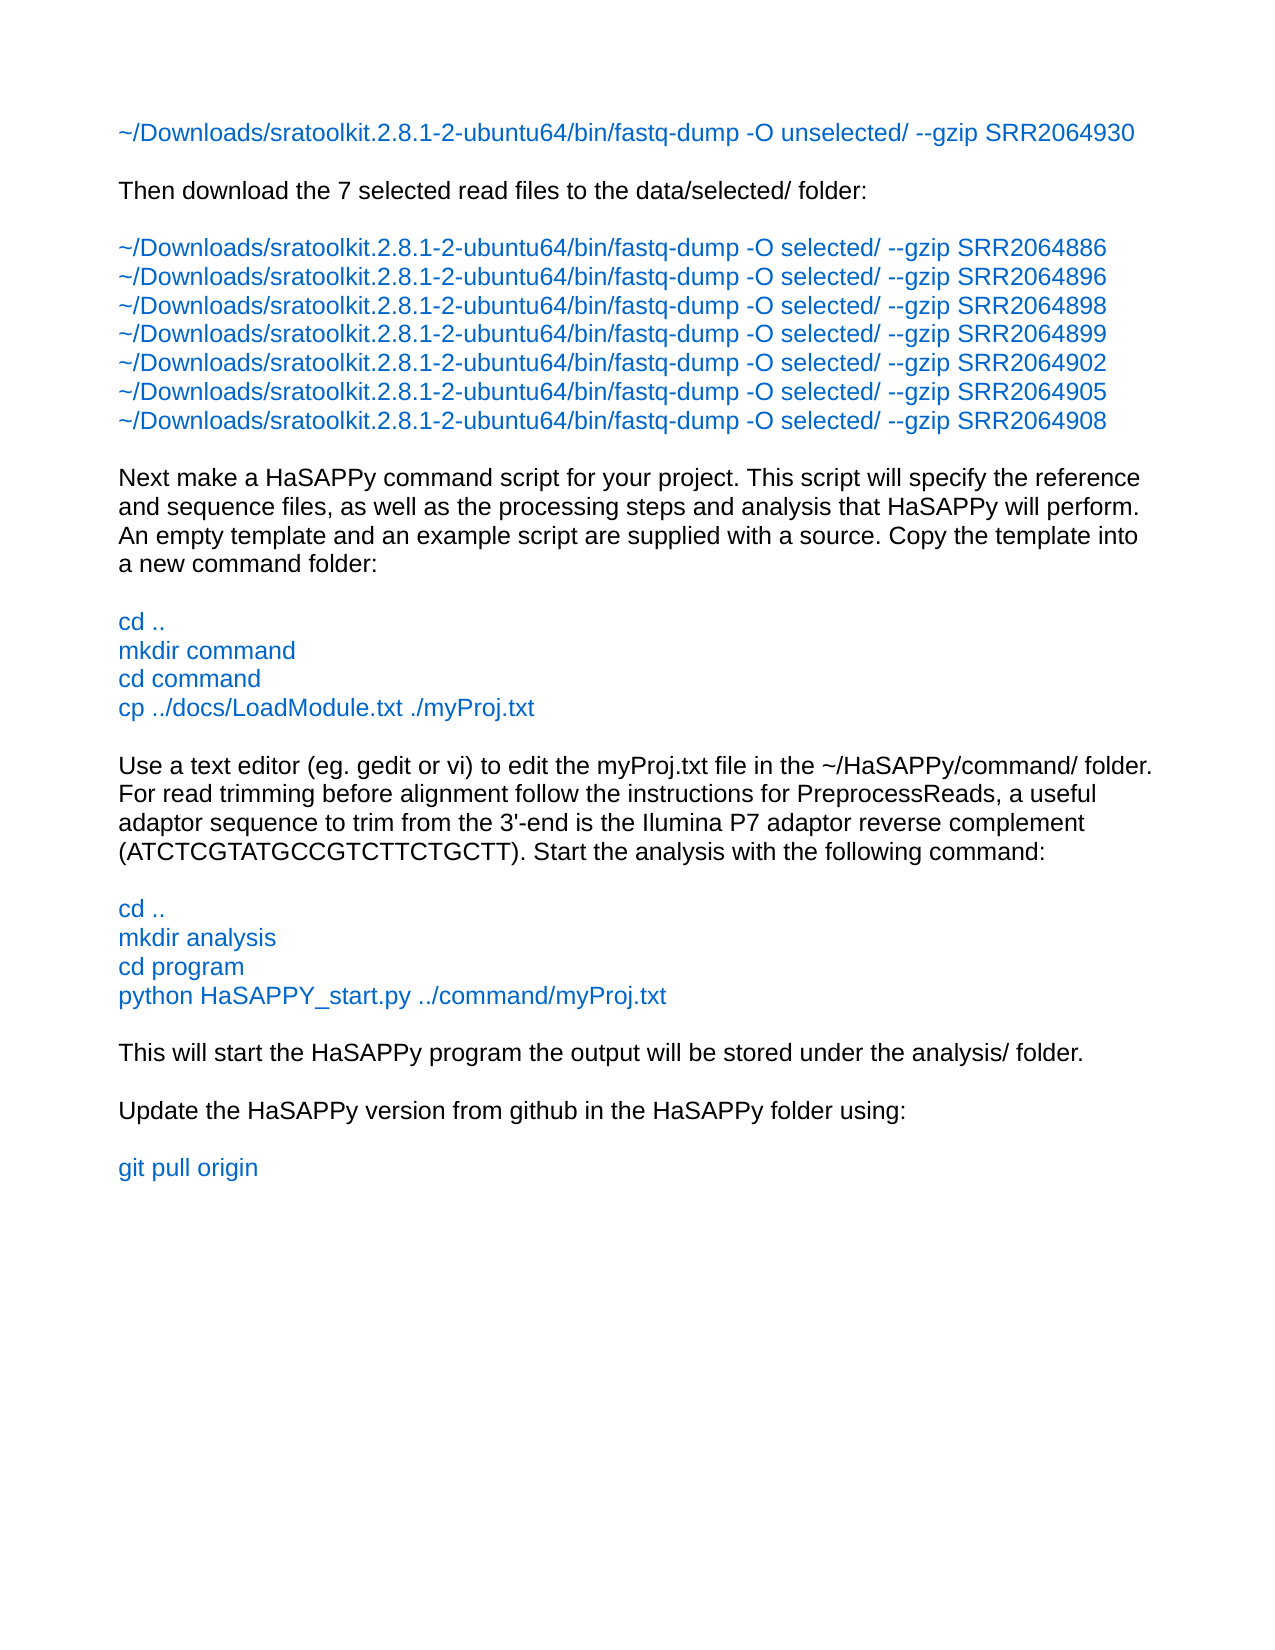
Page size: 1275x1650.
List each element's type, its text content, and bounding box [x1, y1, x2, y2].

text Then download the 7 selected read files to the data/selected/ folder: [118, 176, 1157, 204]
text cd command [118, 664, 1157, 693]
text Next make a HaSAPPy command script for your project. This script will specify the reference and sequence files, as well as the processing steps and analysis that HaSAPPy will perform. An empty template and an example script are supplied with a source. Copy the template into a new command folder: [118, 463, 1157, 578]
text ~/Downloads/sratoolkit.2.8.1-2-ubuntu64/bin/fastq-dump -O selected/ --gzip SRR2064886 [118, 233, 1157, 262]
text mkdir analysis [118, 923, 1157, 952]
text ~/Downloads/sratoolkit.2.8.1-2-ubuntu64/bin/fastq-dump -O selected/ --gzip SRR2064905 [118, 377, 1157, 406]
text mkdir command [118, 636, 1157, 664]
text cd .. [118, 607, 1157, 636]
text cp ../docs/LoadModule.txt ./myProj.txt [118, 693, 1157, 722]
text ~/Downloads/sratoolkit.2.8.1-2-ubuntu64/bin/fastq-dump -O selected/ --gzip SRR2064899 [118, 319, 1157, 348]
text cd .. [118, 894, 1157, 923]
text Use a text editor (eg. gedit or vi) to edit the myProj.txt file in the ~/HaSAPPy/command/ folder. For read trimming before alignment follow the instructions for PreprocessReads, a useful adaptor sequence to trim from the 3'-end is the Ilumina P7 adaptor reverse complement (ATCTCGTATGCCGTCTTCTGCTT). Start the analysis with the following command: [118, 751, 1157, 866]
text cd program [118, 952, 1157, 981]
text git pull origin [118, 1153, 1157, 1182]
text python HaSAPPY_start.py ../command/myProj.txt [118, 981, 1157, 1009]
text ~/Downloads/sratoolkit.2.8.1-2-ubuntu64/bin/fastq-dump -O unselected/ --gzip SRR2064930 [118, 118, 1157, 147]
text Update the HaSAPPy version from github in the HaSAPPy folder using: [118, 1096, 1157, 1124]
text This will start the HaSAPPy program the output will be stored under the analysis/ folder. [118, 1038, 1157, 1067]
text ~/Downloads/sratoolkit.2.8.1-2-ubuntu64/bin/fastq-dump -O selected/ --gzip SRR2064908 [118, 406, 1157, 434]
text ~/Downloads/sratoolkit.2.8.1-2-ubuntu64/bin/fastq-dump -O selected/ --gzip SRR2064898 [118, 291, 1157, 319]
text ~/Downloads/sratoolkit.2.8.1-2-ubuntu64/bin/fastq-dump -O selected/ --gzip SRR2064896 [118, 262, 1157, 291]
text ~/Downloads/sratoolkit.2.8.1-2-ubuntu64/bin/fastq-dump -O selected/ --gzip SRR2064902 [118, 348, 1157, 377]
